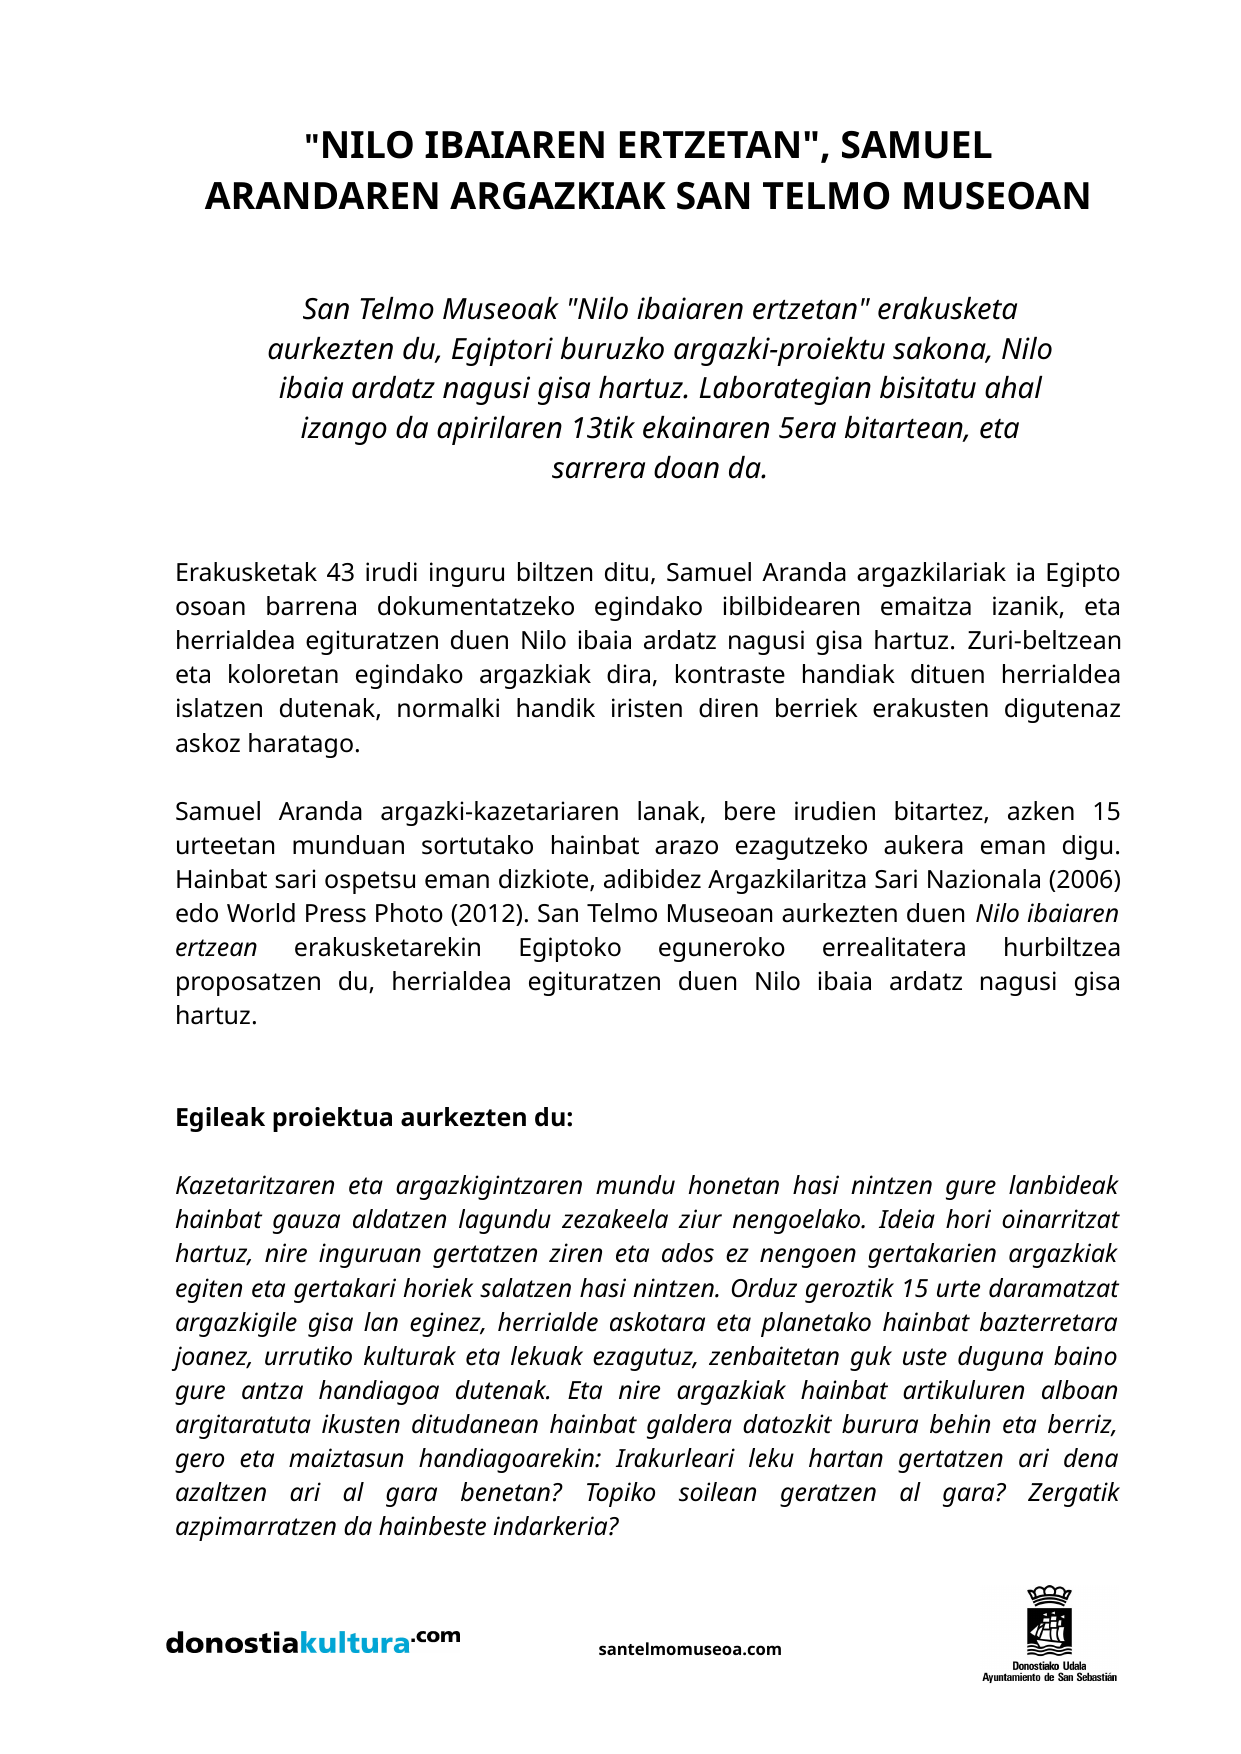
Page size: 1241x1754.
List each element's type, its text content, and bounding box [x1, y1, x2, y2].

picture [345, 1631, 460, 1653]
text Samuel Aranda argazki-kazetariaren lanak, bere irudien bitartez, azken 15 urteetan munduan sortutako hainbat arazo ezagutzeko aukera eman digu. Hainbat sari ospetsu eman dizkiote, adibidez Argazkilaritza Sari Nazionala (2006) edo World Press Photo (2012). San Telmo Museoan aurkezten duen Nilo ibaiaren ertzean erakusketarekin Egiptoko eguneroko errealitatera hurbiltzea proposatzen du, herrialdea egituratzen duen Nilo ibaia ardatz nagusi gisa hartuz. [175, 793, 1122, 1032]
text Kazetaritzaren eta argazkigintzaren mundu honetan hasi nintzen gure lanbideak hainbat gauza aldatzen lagundu zezakeela ziur nengoelako. Ideia hori oinarritzat hartuz, nire inguruan gertatzen ziren eta ados ez nengoen gertakarien argazkiak egiten eta gertakari horiek salatzen hasi nintzen. Orduz geroztik 15 urte daramatzat argazkigile gisa lan eginez, herrialde askotara eta planetako hainbat bazterretara joanez, urrutiko kulturak eta lekuak ezagutuz, zenbaitetan guk uste duguna baino gure antza handiagoa dutenak. Eta nire argazkiak hainbat artikuluren alboan argitaratuta ikusten ditudanean hainbat galdera datozkit burura behin eta berriz, gero eta maiztasun handiagoarekin: Irakurleari leku hartan gertatzen ari dena azaltzen ari al gara benetan? Topiko soilean geratzen al gara? Zergatik azpimarratzen da hainbeste indarkeria? [175, 1168, 1122, 1543]
picture [166, 1631, 301, 1653]
picture [307, 1631, 339, 1653]
picture [980, 1585, 1119, 1685]
text "NILO IBAIAREN ERTZETAN", SAMUEL ARANDAREN ARGAZKIAK SAN TELMO MUSEOAN [203, 118, 1093, 220]
text San Telmo Museoak "Nilo ibaiaren ertzetan" erakusketa aurkezten du, Egiptori buruzko argazki-proiektu sakona, Nilo ibaia ardatz nagusi gisa hartuz. Laborategian bisitatu ahal izango da apirilaren 13tik ekainaren 5era bitartean, eta sarrera doan da. [264, 288, 1059, 487]
text Egileak proiektua aurkezten du: [175, 1100, 1122, 1134]
text Erakusketak 43 irudi inguru biltzen ditu, Samuel Aranda argazkilariak ia Egipto osoan barrena dokumentatzeko egindako ibilbidearen emaitza izanik, eta herrialdea egituratzen duen Nilo ibaia ardatz nagusi gisa hartuz. Zuri-beltzean eta koloretan egindako argazkiak dira, kontraste handiak dituen herrialdea islatzen dutenak, normalki handik iristen diren berriek erakusten digutenaz askoz haratago. [175, 555, 1122, 759]
